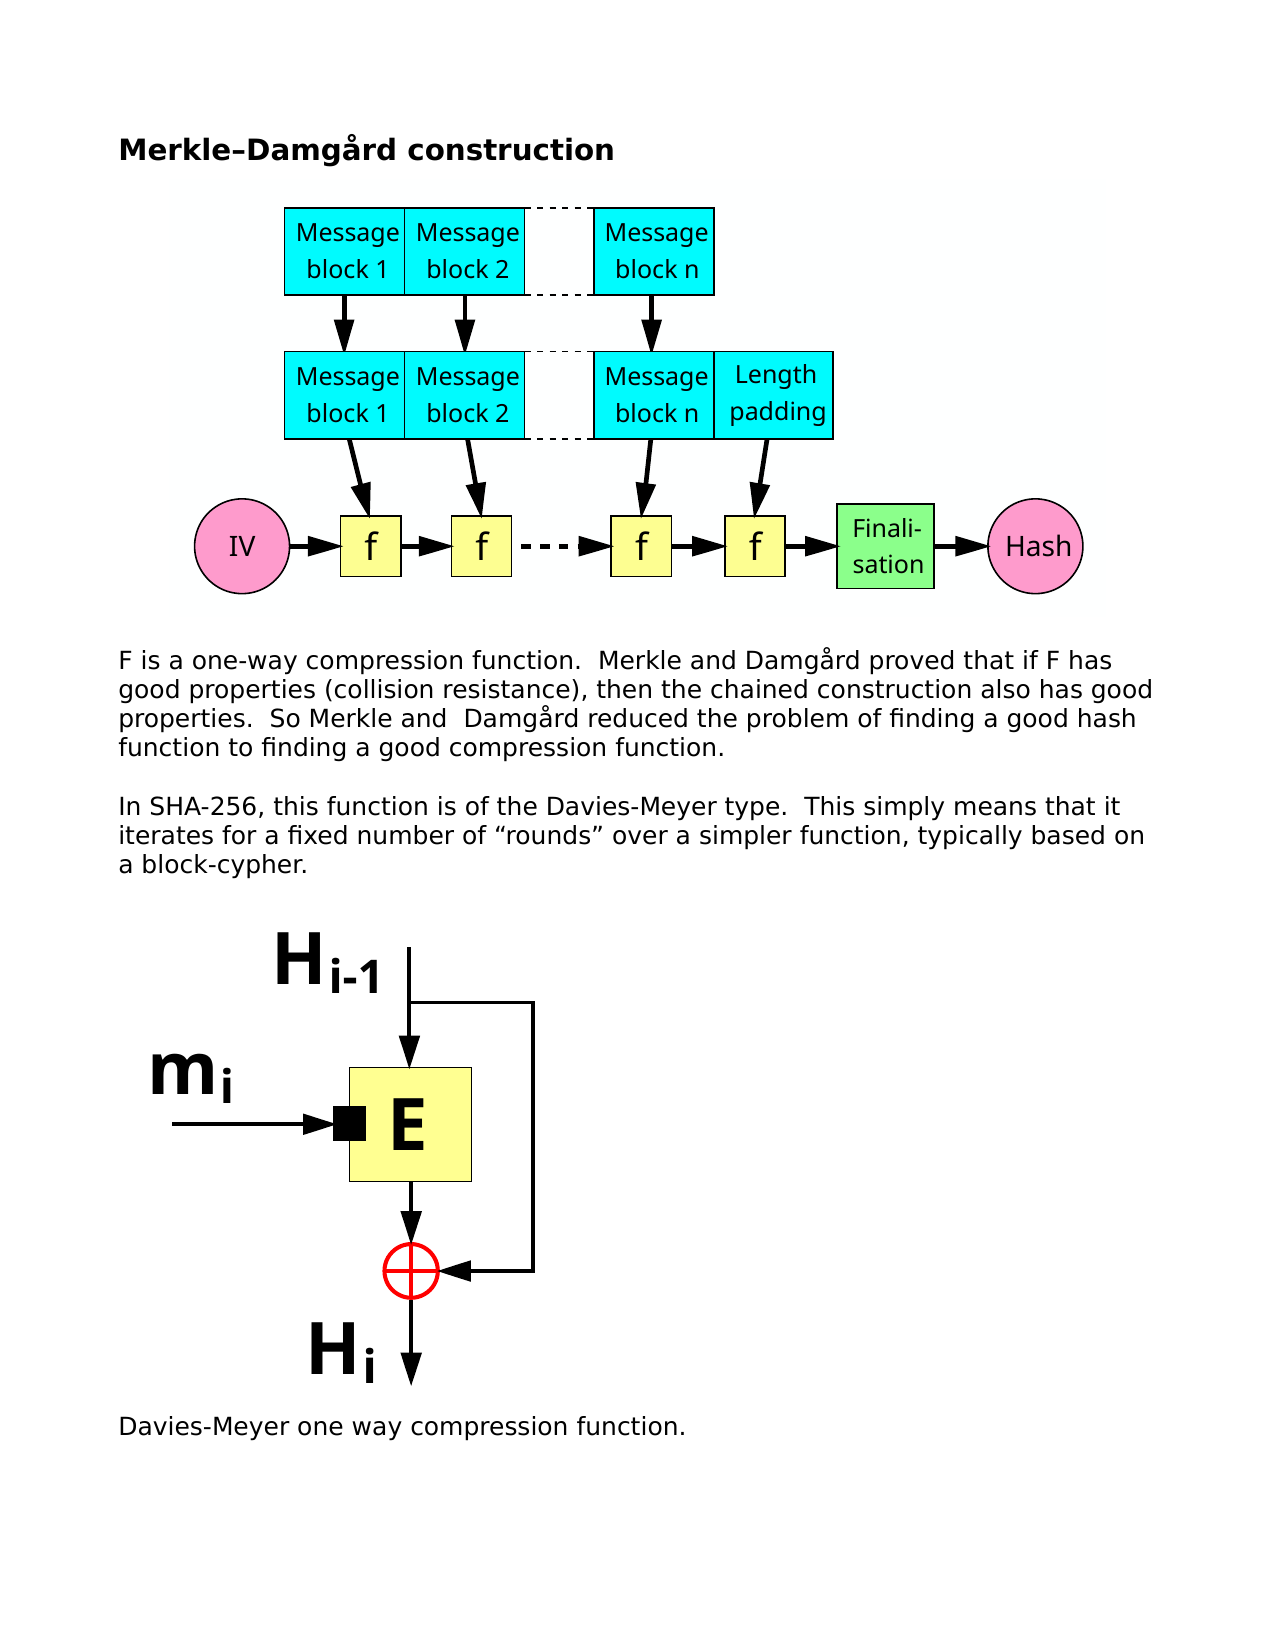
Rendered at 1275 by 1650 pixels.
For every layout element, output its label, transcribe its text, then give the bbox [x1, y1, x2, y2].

text Davies-Meyer one way compression function. [118, 1412, 1157, 1441]
text F is a one-way compression function. Merkle and Damgård proved that if F has good properties (collision resistance), then the chained construction also has good properties. So Merkle and Damgård reduced the problem of finding a good hash function to finding a good compression function. [118, 646, 1157, 763]
subtitle Merkle–Damgård construction [118, 133, 1157, 167]
text In SHA-256, this function is of the Davies-Meyer type. This simply means that it iterates for a fixed number of “rounds” over a simpler function, typically based on a block-cypher. [118, 792, 1157, 879]
